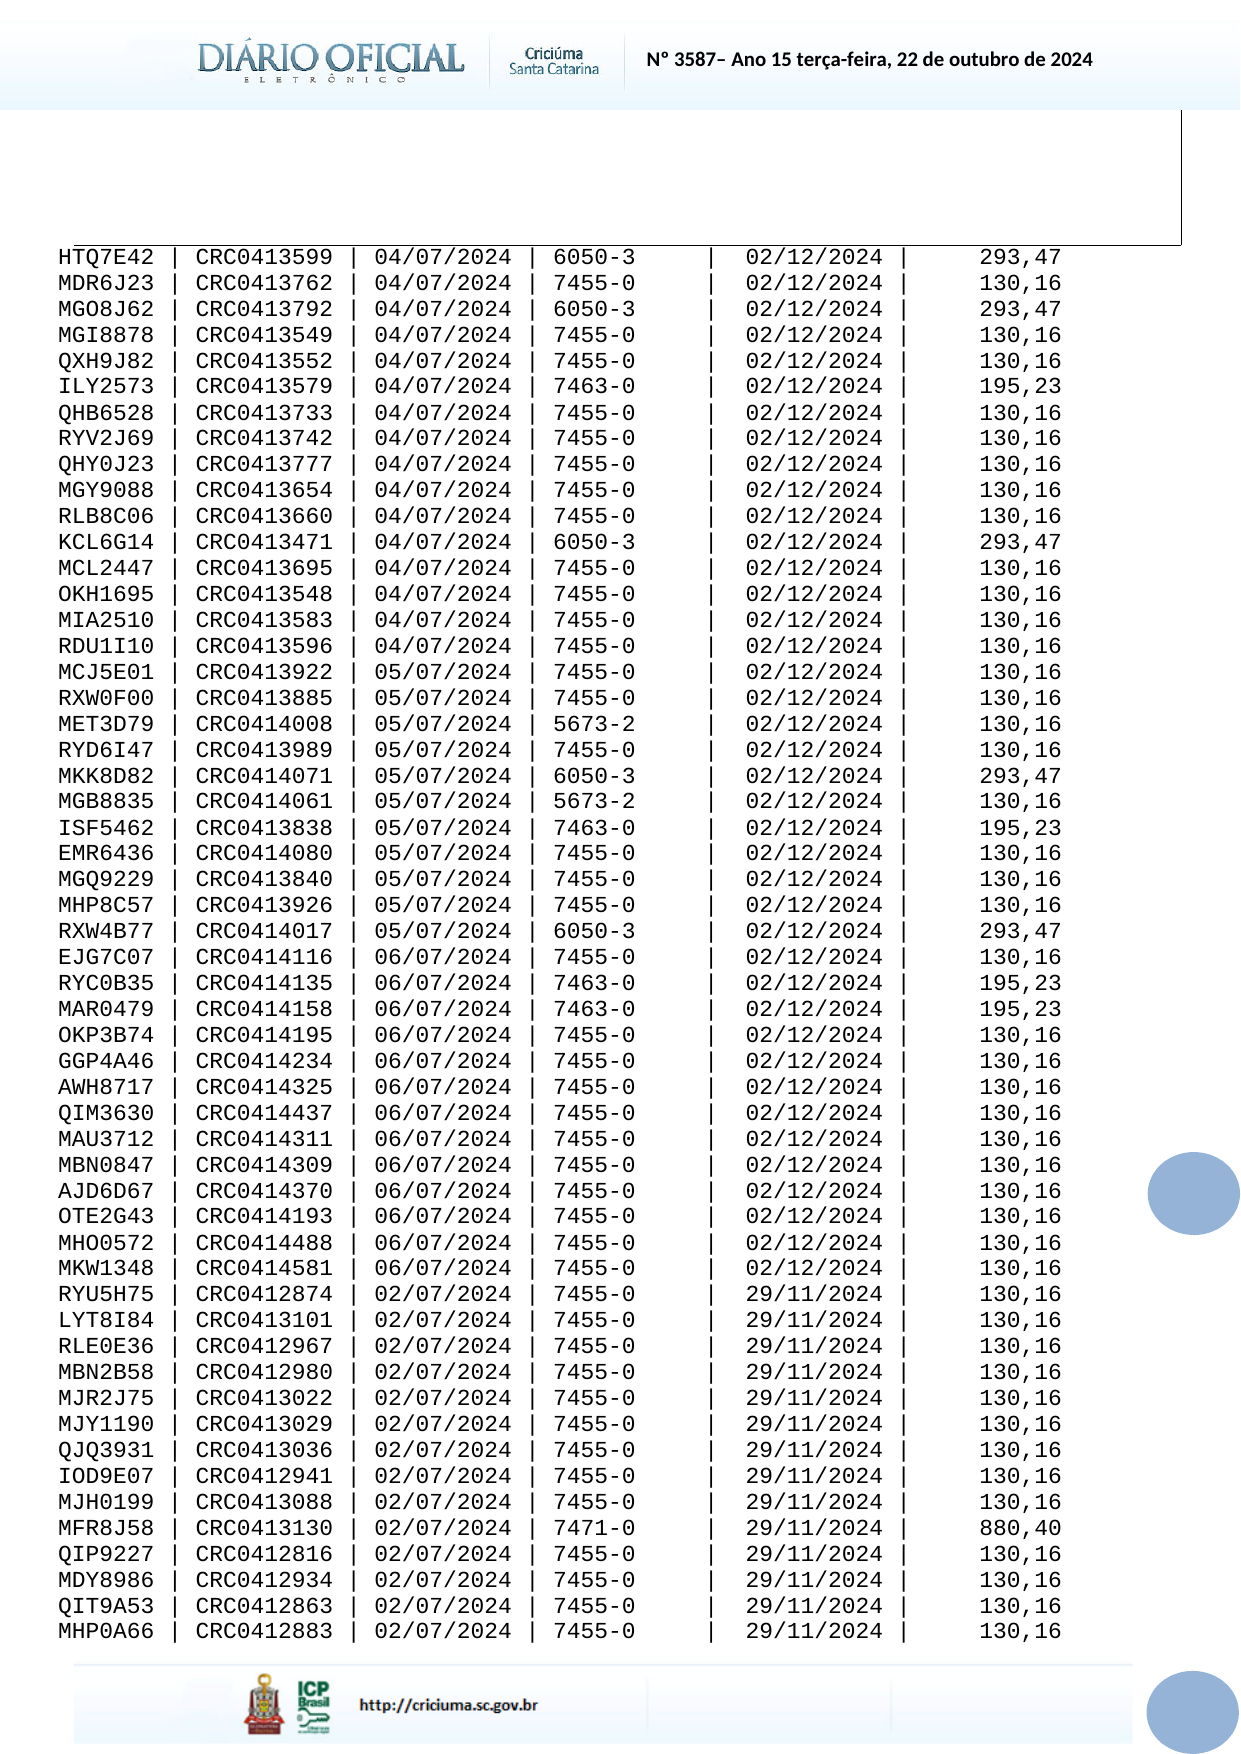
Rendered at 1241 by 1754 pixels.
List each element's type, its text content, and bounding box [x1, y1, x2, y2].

text MET3D79 | CRC0414008 | 05/07/2024 | 5673-2 | 02/12/2024 | 130,16 [44, 712, 1181, 738]
text QHB6528 | CRC0413733 | 04/07/2024 | 7455-0 | 02/12/2024 | 130,16 [44, 401, 1181, 427]
text ISF5462 | CRC0413838 | 05/07/2024 | 7463-0 | 02/12/2024 | 195,23 [44, 816, 1181, 842]
text MGQ9229 | CRC0413840 | 05/07/2024 | 7455-0 | 02/12/2024 | 130,16 [44, 868, 1181, 894]
text MKW1348 | CRC0414581 | 06/07/2024 | 7455-0 | 02/12/2024 | 130,16 [44, 1257, 1181, 1283]
text EMR6436 | CRC0414080 | 05/07/2024 | 7455-0 | 02/12/2024 | 130,16 [44, 842, 1181, 868]
text RLB8C06 | CRC0413660 | 04/07/2024 | 7455-0 | 02/12/2024 | 130,16 [44, 504, 1181, 531]
text AWH8717 | CRC0414325 | 06/07/2024 | 7455-0 | 02/12/2024 | 130,16 [44, 1075, 1181, 1101]
text EJG7C07 | CRC0414116 | 06/07/2024 | 7455-0 | 02/12/2024 | 130,16 [44, 946, 1181, 971]
text MGI8878 | CRC0413549 | 04/07/2024 | 7455-0 | 02/12/2024 | 130,16 [44, 323, 1181, 349]
text MKK8D82 | CRC0414071 | 05/07/2024 | 6050-3 | 02/12/2024 | 293,47 [44, 764, 1181, 790]
text OKH1695 | CRC0413548 | 04/07/2024 | 7455-0 | 02/12/2024 | 130,16 [44, 582, 1181, 608]
text MJR2J75 | CRC0413022 | 02/07/2024 | 7455-0 | 29/11/2024 | 130,16 [44, 1386, 1181, 1412]
text MBN2B58 | CRC0412980 | 02/07/2024 | 7455-0 | 29/11/2024 | 130,16 [44, 1361, 1181, 1386]
text RYU5H75 | CRC0412874 | 02/07/2024 | 7455-0 | 29/11/2024 | 130,16 [44, 1283, 1181, 1309]
text RDU1I10 | CRC0413596 | 04/07/2024 | 7455-0 | 02/12/2024 | 130,16 [44, 634, 1181, 660]
text MFR8J58 | CRC0413130 | 02/07/2024 | 7471-0 | 29/11/2024 | 880,40 [44, 1516, 1181, 1542]
text MDY8986 | CRC0412934 | 02/07/2024 | 7455-0 | 29/11/2024 | 130,16 [44, 1568, 1181, 1594]
text HTQ7E42 | CRC0413599 | 04/07/2024 | 6050-3 | 02/12/2024 | 293,47 [44, 245, 1181, 271]
text QIM3630 | CRC0414437 | 06/07/2024 | 7455-0 | 02/12/2024 | 130,16 [44, 1101, 1181, 1127]
text RXW4B77 | CRC0414017 | 05/07/2024 | 6050-3 | 02/12/2024 | 293,47 [44, 919, 1181, 946]
text RYV2J69 | CRC0413742 | 04/07/2024 | 7455-0 | 02/12/2024 | 130,16 [44, 427, 1181, 453]
text MJH0199 | CRC0413088 | 02/07/2024 | 7455-0 | 29/11/2024 | 130,16 [44, 1490, 1181, 1516]
text IOD9E07 | CRC0412941 | 02/07/2024 | 7455-0 | 29/11/2024 | 130,16 [44, 1464, 1181, 1490]
text MHP0A66 | CRC0412883 | 02/07/2024 | 7455-0 | 29/11/2024 | 130,16 [44, 1620, 1181, 1646]
text QJQ3931 | CRC0413036 | 02/07/2024 | 7455-0 | 29/11/2024 | 130,16 [44, 1438, 1181, 1464]
text MGB8835 | CRC0414061 | 05/07/2024 | 5673-2 | 02/12/2024 | 130,16 [44, 790, 1181, 816]
text OTE2G43 | CRC0414193 | 06/07/2024 | 7455-0 | 02/12/2024 | 130,16 [44, 1205, 1171, 1231]
text MBN0847 | CRC0414309 | 06/07/2024 | 7455-0 | 02/12/2024 | 130,16 [44, 1153, 1180, 1179]
text RXW0F00 | CRC0413885 | 05/07/2024 | 7455-0 | 02/12/2024 | 130,16 [44, 686, 1181, 712]
text MCL2447 | CRC0413695 | 04/07/2024 | 7455-0 | 02/12/2024 | 130,16 [44, 556, 1181, 582]
text QIT9A53 | CRC0412863 | 02/07/2024 | 7455-0 | 29/11/2024 | 130,16 [44, 1594, 1181, 1620]
text AJD6D67 | CRC0414370 | 06/07/2024 | 7455-0 | 02/12/2024 | 130,16 [44, 1179, 1150, 1205]
text RLE0E36 | CRC0412967 | 02/07/2024 | 7455-0 | 29/11/2024 | 130,16 [44, 1334, 1181, 1361]
text ILY2573 | CRC0413579 | 04/07/2024 | 7463-0 | 02/12/2024 | 195,23 [44, 375, 1181, 401]
text OKP3B74 | CRC0414195 | 06/07/2024 | 7455-0 | 02/12/2024 | 130,16 [44, 1023, 1181, 1049]
text MCJ5E01 | CRC0413922 | 05/07/2024 | 7455-0 | 02/12/2024 | 130,16 [44, 660, 1181, 686]
text GGP4A46 | CRC0414234 | 06/07/2024 | 7455-0 | 02/12/2024 | 130,16 [44, 1049, 1181, 1075]
text QHY0J23 | CRC0413777 | 04/07/2024 | 7455-0 | 02/12/2024 | 130,16 [44, 453, 1181, 479]
text KCL6G14 | CRC0413471 | 04/07/2024 | 6050-3 | 02/12/2024 | 293,47 [44, 531, 1181, 556]
text MIA2510 | CRC0413583 | 04/07/2024 | 7455-0 | 02/12/2024 | 130,16 [44, 608, 1181, 634]
text QIP9227 | CRC0412816 | 02/07/2024 | 7455-0 | 29/11/2024 | 130,16 [44, 1542, 1181, 1568]
text MGY9088 | CRC0413654 | 04/07/2024 | 7455-0 | 02/12/2024 | 130,16 [44, 479, 1181, 504]
text MAR0479 | CRC0414158 | 06/07/2024 | 7463-0 | 02/12/2024 | 195,23 [44, 997, 1181, 1023]
text MDR6J23 | CRC0413762 | 04/07/2024 | 7455-0 | 02/12/2024 | 130,16 [44, 271, 1181, 297]
text RYC0B35 | CRC0414135 | 06/07/2024 | 7463-0 | 02/12/2024 | 195,23 [44, 971, 1181, 997]
text MHO0572 | CRC0414488 | 06/07/2024 | 7455-0 | 02/12/2024 | 130,16 [44, 1231, 1181, 1257]
text MHP8C57 | CRC0413926 | 05/07/2024 | 7455-0 | 02/12/2024 | 130,16 [44, 894, 1181, 919]
text QXH9J82 | CRC0413552 | 04/07/2024 | 7455-0 | 02/12/2024 | 130,16 [44, 349, 1181, 375]
text MJY1190 | CRC0413029 | 02/07/2024 | 7455-0 | 29/11/2024 | 130,16 [44, 1412, 1181, 1438]
text MGO8J62 | CRC0413792 | 04/07/2024 | 6050-3 | 02/12/2024 | 293,47 [44, 297, 1181, 323]
text MAU3712 | CRC0414311 | 06/07/2024 | 7455-0 | 02/12/2024 | 130,16 [44, 1127, 1181, 1153]
text RYD6I47 | CRC0413989 | 05/07/2024 | 7455-0 | 02/12/2024 | 130,16 [44, 738, 1181, 764]
text LYT8I84 | CRC0413101 | 02/07/2024 | 7455-0 | 29/11/2024 | 130,16 [44, 1309, 1181, 1334]
